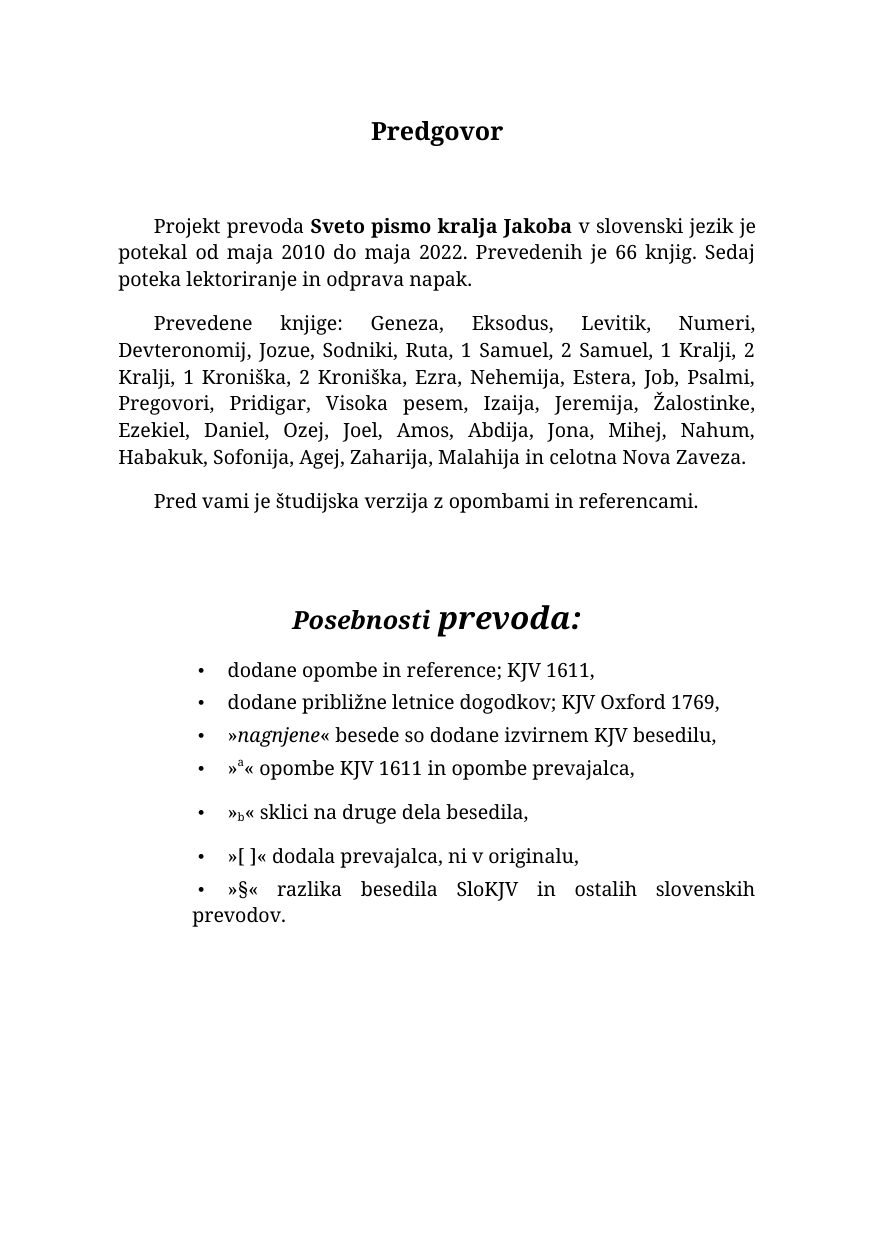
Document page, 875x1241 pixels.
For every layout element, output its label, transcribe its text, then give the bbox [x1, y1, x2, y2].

subtitle Predgovor [118, 113, 756, 148]
list dodane opombe in reference; KJV 1611, [162, 656, 756, 683]
text Pred vami je študijska verzija z opombami in referencami. [118, 488, 756, 514]
subtitle Posebnosti prevoda: [118, 596, 756, 638]
list »§« razlika besedila SloKJV in ostalih slovenskih prevodov. [162, 875, 756, 929]
list »nagnjene« besede so dodane izvirnem KJV besedilu, [162, 721, 756, 748]
list »b« sklici na druge dela besedila, [162, 798, 756, 825]
text Prevedene knjige: Geneza, Eksodus, Levitik, Numeri, Devteronomij, Jozue, Sodniki, Ruta, 1 Samuel, 2 Samuel, 1 Kralji, 2 Kralji, 1 Kroniška, 2 Kroniška, Ezra, Nehemija, Estera, Job, Psalmi, Pregovori, Pridigar, Visoka pesem, Izaija, Jeremija, Žalostinke, Ezekiel, Daniel, Ozej, Joel, Amos, Abdija, Jona, Mihej, Nahum, Habakuk, Sofonija, Agej, Zaharija, Malahija in celotna Nova Zaveza. [118, 310, 756, 470]
text Projekt prevoda Sveto pismo kralja Jakoba v slovenski jezik je potekal od maja 2010 do maja 2022. Prevedenih je 66 knjig. Sedaj poteka lektoriranje in odprava napak. [118, 212, 756, 292]
list dodane približne letnice dogodkov; KJV Oxford 1769, [162, 689, 756, 715]
list »a« opombe KJV 1611 in opombe prevajalca, [162, 754, 756, 781]
list »[ ]« dodala prevajalca, ni v originalu, [162, 843, 756, 869]
